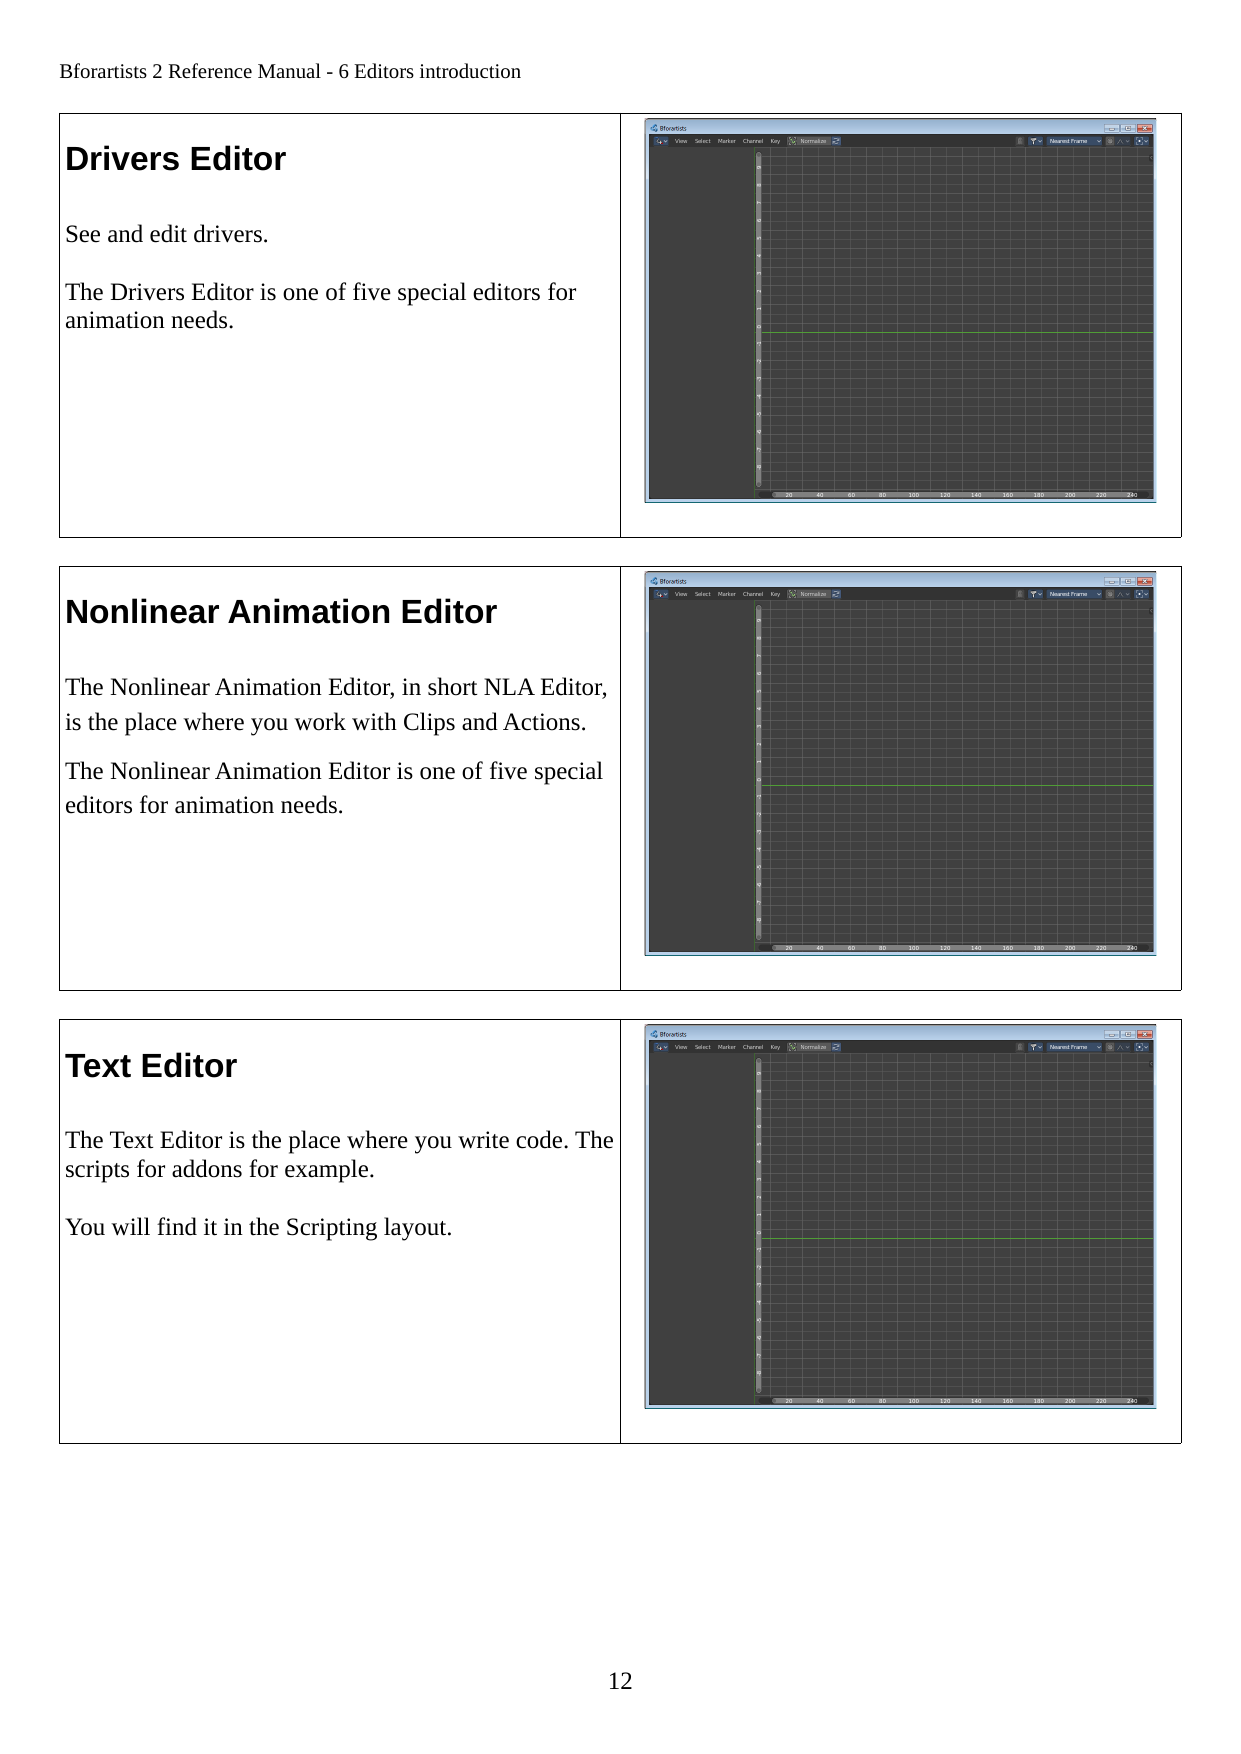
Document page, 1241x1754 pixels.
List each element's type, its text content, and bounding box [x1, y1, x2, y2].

table_header [621, 1020, 1181, 1443]
table_header [621, 114, 1181, 537]
picture [644, 1024, 1157, 1409]
table_header Text Editor The Text Editor is the place where you write code. The scripts for addons for example. You will find it in the Scripting layout. [60, 1020, 620, 1443]
table_header Nonlinear Animation Editor The Nonlinear Animation Editor, in short NLA Editor, is the place where you work with Clips and Actions. The Nonlinear Animation Editor is one of five special editors for animation needs. [60, 567, 620, 990]
table_header [621, 567, 1181, 990]
table_header Drivers Editor See and edit drivers. The Drivers Editor is one of five special editors for animation needs. [60, 114, 620, 537]
picture [644, 118, 1157, 503]
picture [644, 571, 1157, 956]
